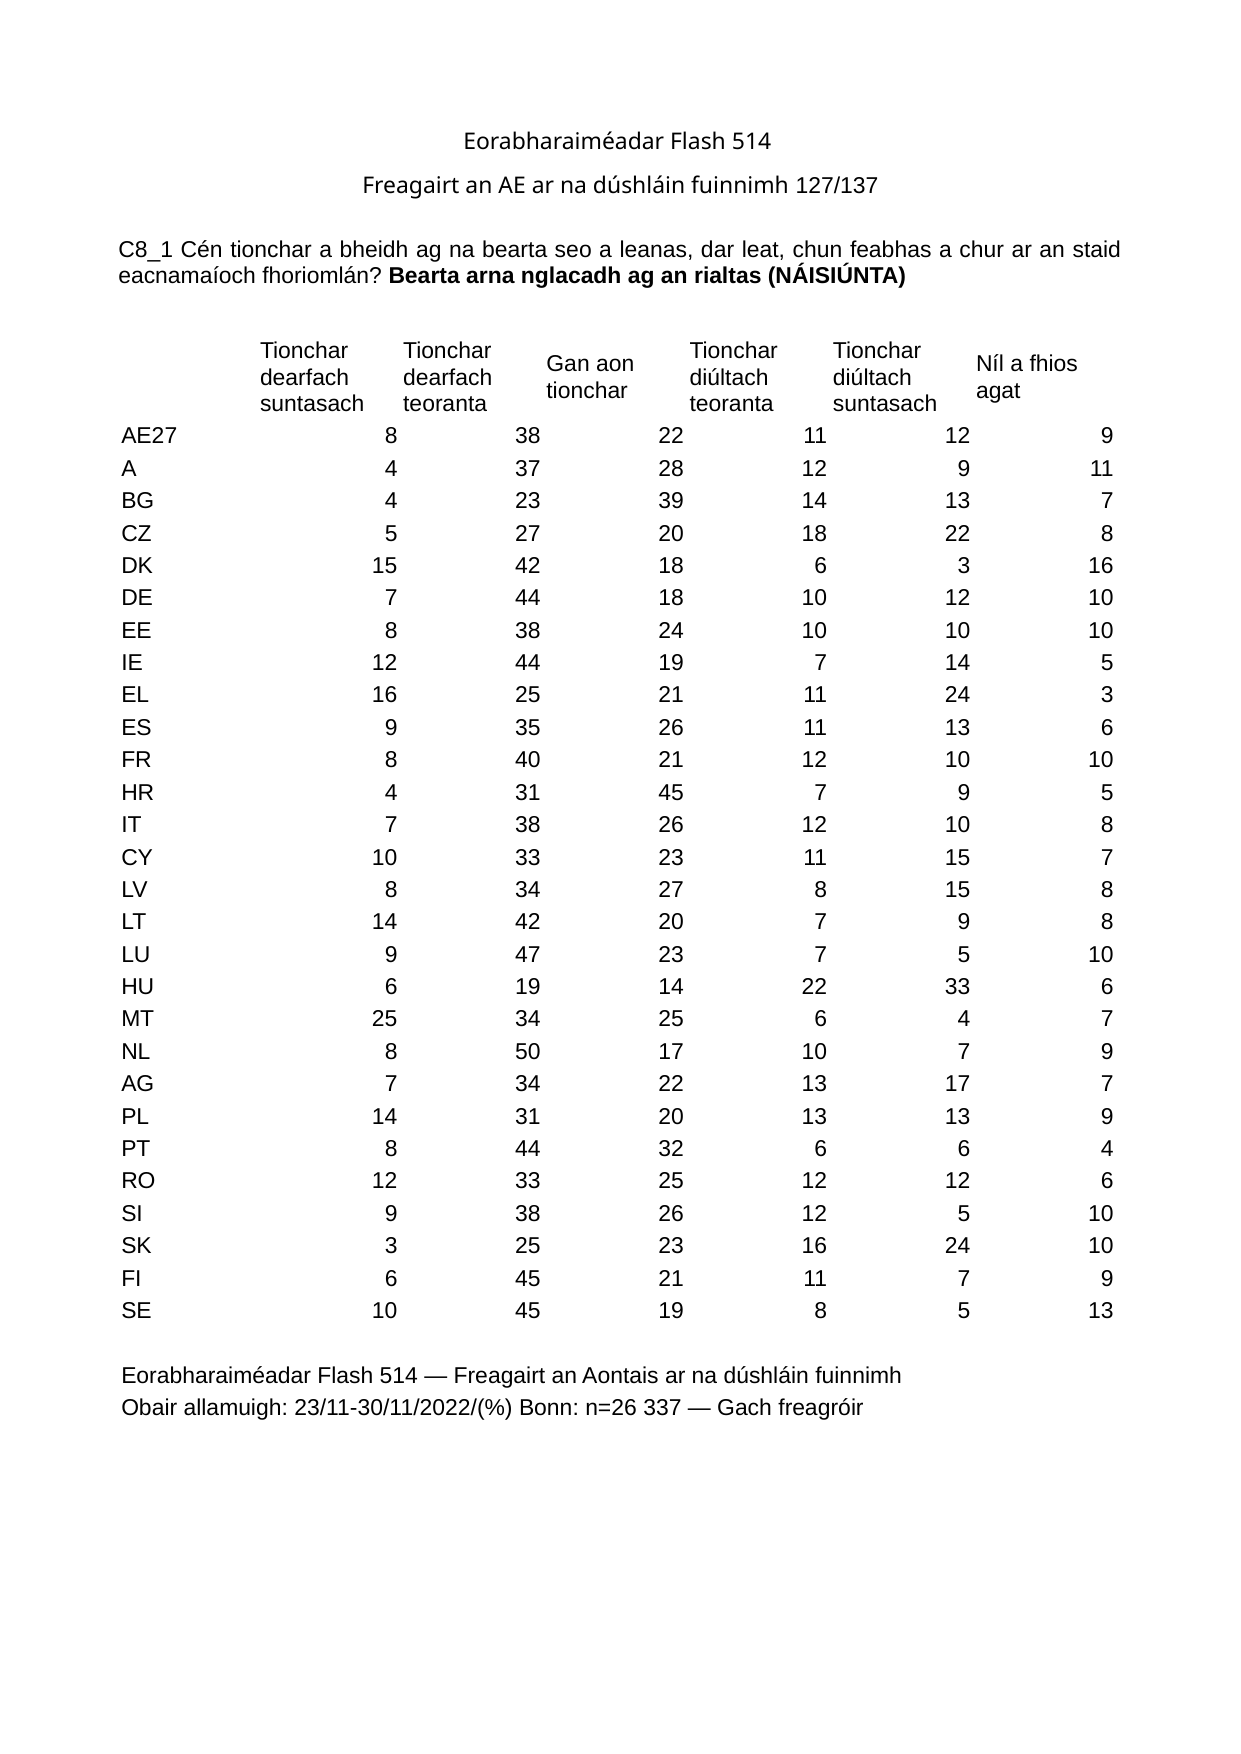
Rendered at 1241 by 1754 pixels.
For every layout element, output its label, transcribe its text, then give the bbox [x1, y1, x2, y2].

table_cell [400, 1326, 543, 1359]
table_cell 31 [400, 776, 543, 808]
table_cell MT [118, 1003, 257, 1035]
table_cell 22 [830, 516, 973, 549]
table_cell 16 [973, 549, 1116, 581]
table_cell EE [118, 614, 257, 646]
table_cell 42 [400, 549, 543, 581]
table_header Tionchar diúltach teoranta [686, 334, 830, 419]
table_cell 6 [257, 970, 400, 1002]
table_cell 5 [257, 516, 400, 549]
table_cell SE [118, 1294, 257, 1326]
table_cell 21 [543, 679, 686, 711]
text C8_1 Cén tionchar a bheidh ag na bearta seo a leanas, dar leat, chun feabhas a chur ar an staid eacnamaíoch fhoriomlán? Bearta arna nglacadh ag an rialtas (NÁISIÚNTA) [118, 236, 1122, 289]
table_cell 12 [830, 1164, 973, 1197]
table_cell 38 [400, 614, 543, 646]
table_cell 5 [830, 938, 973, 970]
table_cell 22 [686, 970, 830, 1002]
table_cell 3 [830, 549, 973, 581]
table_cell 8 [257, 743, 400, 776]
table_cell 10 [973, 743, 1116, 776]
table_cell [830, 1326, 973, 1359]
table_cell LT [118, 905, 257, 938]
table_cell 16 [686, 1229, 830, 1262]
table_cell 26 [543, 808, 686, 840]
table_cell FI [118, 1262, 257, 1294]
table_cell 4 [257, 452, 400, 484]
table_cell PT [118, 1132, 257, 1164]
table_cell 12 [686, 743, 830, 776]
table_cell 25 [543, 1164, 686, 1197]
table_cell 33 [830, 970, 973, 1002]
table_cell 10 [686, 581, 830, 614]
table_cell 16 [257, 679, 400, 711]
table_cell 20 [543, 516, 686, 549]
table_cell 6 [686, 549, 830, 581]
table_cell 12 [686, 452, 830, 484]
table_cell 9 [830, 905, 973, 938]
table_cell 25 [400, 679, 543, 711]
table_cell 38 [400, 1197, 543, 1229]
table_cell 4 [257, 484, 400, 516]
table_cell 17 [830, 1067, 973, 1099]
table_cell 12 [830, 419, 973, 452]
table_cell 15 [257, 549, 400, 581]
table_cell 21 [543, 743, 686, 776]
table_cell 6 [686, 1003, 830, 1035]
table_cell 24 [830, 679, 973, 711]
table_cell 39 [543, 484, 686, 516]
table_cell 23 [543, 1229, 686, 1262]
table_cell 7 [973, 1067, 1116, 1099]
table_cell 12 [257, 1164, 400, 1197]
table_cell 7 [973, 840, 1116, 873]
table_cell 44 [400, 581, 543, 614]
table_cell 21 [543, 1262, 686, 1294]
table_cell [257, 1326, 400, 1359]
table_cell NL [118, 1035, 257, 1067]
table_cell 5 [830, 1197, 973, 1229]
table_cell 7 [830, 1035, 973, 1067]
table_cell 23 [400, 484, 543, 516]
table_cell 6 [973, 711, 1116, 743]
table_cell 13 [973, 1294, 1116, 1326]
table_cell 6 [257, 1262, 400, 1294]
table_cell 18 [543, 581, 686, 614]
table_cell AG [118, 1067, 257, 1099]
table_cell 8 [686, 873, 830, 905]
table_cell 20 [543, 905, 686, 938]
table_cell 3 [257, 1229, 400, 1262]
table_cell RO [118, 1164, 257, 1197]
table_cell [543, 1326, 686, 1359]
table_cell 22 [543, 1067, 686, 1099]
table_cell 13 [686, 1100, 830, 1132]
table_cell 10 [973, 1229, 1116, 1262]
table_cell 38 [400, 808, 543, 840]
table_cell 9 [257, 711, 400, 743]
table_cell 38 [400, 419, 543, 452]
table_cell CZ [118, 516, 257, 549]
table_cell 9 [257, 938, 400, 970]
table_cell 10 [973, 938, 1116, 970]
table_cell 11 [686, 1262, 830, 1294]
table_cell 5 [830, 1294, 973, 1326]
table_cell 45 [400, 1294, 543, 1326]
table_cell 8 [973, 873, 1116, 905]
table_cell 14 [257, 905, 400, 938]
table_cell 9 [257, 1197, 400, 1229]
table_cell LV [118, 873, 257, 905]
table_cell 6 [830, 1132, 973, 1164]
table_cell 8 [257, 419, 400, 452]
table_cell 9 [973, 1035, 1116, 1067]
table_cell 7 [973, 484, 1116, 516]
table_cell 8 [973, 808, 1116, 840]
table_cell 12 [257, 646, 400, 678]
table_cell 47 [400, 938, 543, 970]
table_cell 12 [686, 808, 830, 840]
table_cell A [118, 452, 257, 484]
table_cell 10 [257, 840, 400, 873]
table_cell [118, 1326, 257, 1359]
table_cell 9 [830, 452, 973, 484]
table_cell 13 [686, 1067, 830, 1099]
table_cell 10 [257, 1294, 400, 1326]
table_cell 14 [543, 970, 686, 1002]
table_cell 19 [543, 1294, 686, 1326]
table_cell CY [118, 840, 257, 873]
table_header Gan aon tionchar [543, 334, 686, 419]
table_cell 26 [543, 711, 686, 743]
table_cell 12 [686, 1164, 830, 1197]
table_cell 6 [973, 970, 1116, 1002]
table_cell 13 [830, 1100, 973, 1132]
table_cell 32 [543, 1132, 686, 1164]
table_cell 10 [973, 1197, 1116, 1229]
table_header Níl a fhios agat [973, 334, 1116, 419]
table_cell ES [118, 711, 257, 743]
table_cell 4 [973, 1132, 1116, 1164]
table_cell [686, 1326, 830, 1359]
table_cell 34 [400, 1067, 543, 1099]
table_cell 25 [543, 1003, 686, 1035]
table_cell 7 [686, 646, 830, 678]
table_cell DE [118, 581, 257, 614]
table_cell 8 [257, 1132, 400, 1164]
table_cell SK [118, 1229, 257, 1262]
table_cell AE27 [118, 419, 257, 452]
table_cell IT [118, 808, 257, 840]
table_cell 24 [830, 1229, 973, 1262]
table_cell 6 [686, 1132, 830, 1164]
table_cell 11 [686, 840, 830, 873]
table_cell 37 [400, 452, 543, 484]
table_cell IE [118, 646, 257, 678]
table_cell 8 [973, 905, 1116, 938]
table_cell 11 [686, 711, 830, 743]
table_cell 23 [543, 840, 686, 873]
table_cell EL [118, 679, 257, 711]
table_cell 7 [686, 776, 830, 808]
table_cell 10 [830, 614, 973, 646]
table_cell 27 [400, 516, 543, 549]
table_cell 24 [543, 614, 686, 646]
table_cell 50 [400, 1035, 543, 1067]
table_cell 18 [686, 516, 830, 549]
table_cell 40 [400, 743, 543, 776]
table_cell 26 [543, 1197, 686, 1229]
table_cell 23 [543, 938, 686, 970]
table_cell 33 [400, 1164, 543, 1197]
table_cell 7 [686, 938, 830, 970]
table_cell 9 [830, 776, 973, 808]
table_cell 6 [973, 1164, 1116, 1197]
table_cell 44 [400, 646, 543, 678]
table_cell 12 [830, 581, 973, 614]
table_cell 15 [830, 840, 973, 873]
table_cell 5 [973, 646, 1116, 678]
table_cell 9 [973, 1262, 1116, 1294]
table_cell 34 [400, 1003, 543, 1035]
table_cell 11 [686, 679, 830, 711]
table_cell 42 [400, 905, 543, 938]
table_cell 9 [973, 419, 1116, 452]
table_header [118, 334, 257, 419]
table_cell 13 [830, 711, 973, 743]
table_cell BG [118, 484, 257, 516]
table_cell DK [118, 549, 257, 581]
table_cell Obair allamuigh: 23/11-30/11/2022/(%) Bonn: n=26 337 — Gach freagróir [118, 1391, 1116, 1423]
table_cell 27 [543, 873, 686, 905]
table_cell 20 [543, 1100, 686, 1132]
table_cell FR [118, 743, 257, 776]
table_cell LU [118, 938, 257, 970]
table_cell 14 [686, 484, 830, 516]
table_header Tionchar dearfach teoranta [400, 334, 543, 419]
table_cell 45 [543, 776, 686, 808]
table_cell [973, 1326, 1116, 1359]
table_cell 7 [257, 808, 400, 840]
table_cell 14 [830, 646, 973, 678]
table_cell 10 [973, 614, 1116, 646]
table_cell 7 [257, 581, 400, 614]
table_cell 9 [973, 1100, 1116, 1132]
table_header Tionchar diúltach suntasach [830, 334, 973, 419]
table_cell 44 [400, 1132, 543, 1164]
table_cell 10 [830, 743, 973, 776]
table_cell 14 [257, 1100, 400, 1132]
table_cell 31 [400, 1100, 543, 1132]
table_cell 7 [686, 905, 830, 938]
table_cell 12 [686, 1197, 830, 1229]
table_cell 10 [686, 614, 830, 646]
table_cell 7 [973, 1003, 1116, 1035]
table_cell 22 [543, 419, 686, 452]
table_cell 28 [543, 452, 686, 484]
table_cell 4 [257, 776, 400, 808]
table_cell 7 [257, 1067, 400, 1099]
table_cell 8 [257, 614, 400, 646]
table_cell 8 [257, 1035, 400, 1067]
table_cell 10 [686, 1035, 830, 1067]
table_cell 7 [830, 1262, 973, 1294]
table_cell 3 [973, 679, 1116, 711]
table_cell 10 [973, 581, 1116, 614]
table_cell 33 [400, 840, 543, 873]
table_cell 34 [400, 873, 543, 905]
table_cell 35 [400, 711, 543, 743]
table_cell 8 [686, 1294, 830, 1326]
table_cell 5 [973, 776, 1116, 808]
table_cell 25 [400, 1229, 543, 1262]
table_cell 8 [257, 873, 400, 905]
table_cell 25 [257, 1003, 400, 1035]
table_cell 45 [400, 1262, 543, 1294]
table_cell PL [118, 1100, 257, 1132]
table_cell Eorabharaiméadar Flash 514 — Freagairt an Aontais ar na dúshláin fuinnimh [118, 1359, 1116, 1391]
table_cell 11 [973, 452, 1116, 484]
table_cell 10 [830, 808, 973, 840]
table_cell 15 [830, 873, 973, 905]
table_cell 18 [543, 549, 686, 581]
table_cell 17 [543, 1035, 686, 1067]
table_cell HU [118, 970, 257, 1002]
table_header Tionchar dearfach suntasach [257, 334, 400, 419]
table_cell 13 [830, 484, 973, 516]
table_cell SI [118, 1197, 257, 1229]
table_cell HR [118, 776, 257, 808]
table_cell 19 [400, 970, 543, 1002]
table_cell 19 [543, 646, 686, 678]
table_cell 11 [686, 419, 830, 452]
table_cell 8 [973, 516, 1116, 549]
table_cell 4 [830, 1003, 973, 1035]
